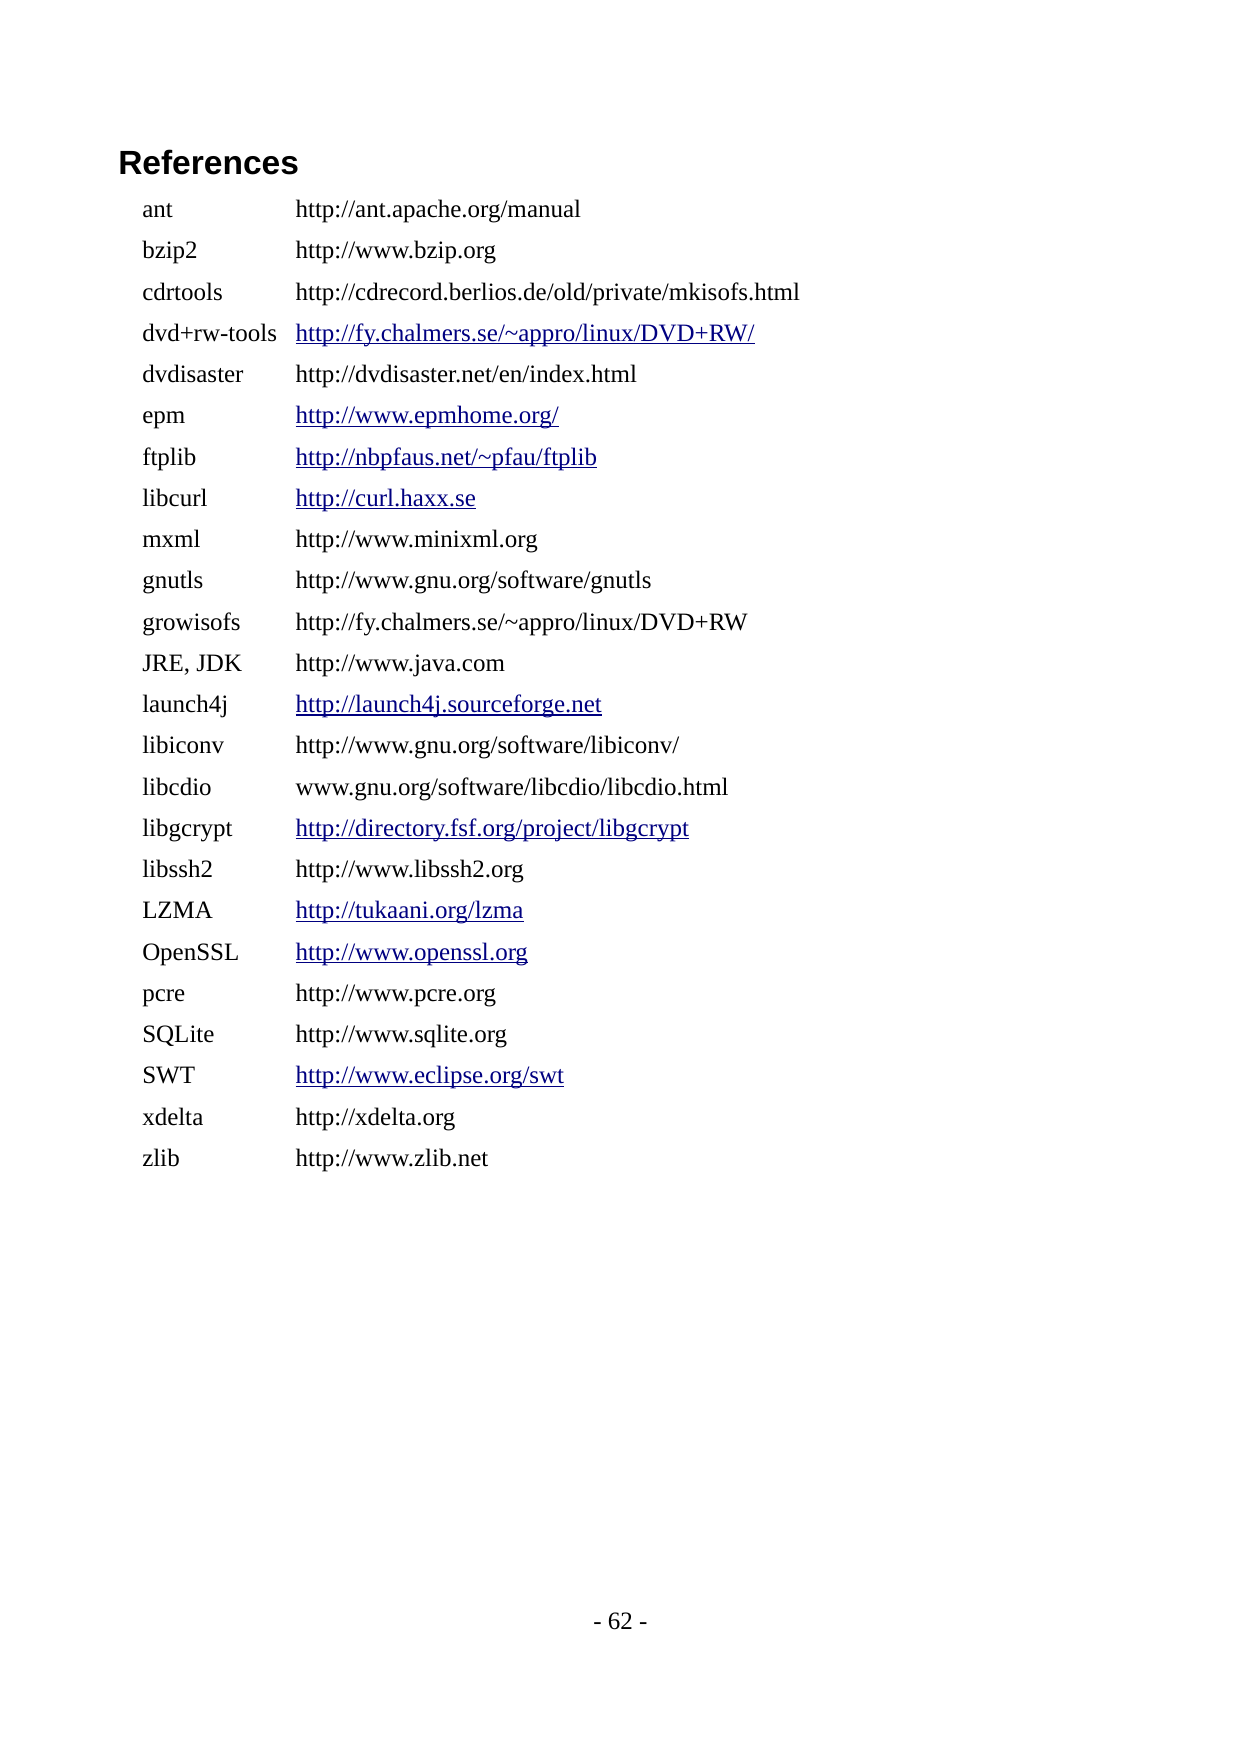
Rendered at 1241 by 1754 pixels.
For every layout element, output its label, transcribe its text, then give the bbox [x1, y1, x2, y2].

text libcdio www.gnu.org/software/libcdio/libcdio.html [118, 772, 1122, 801]
text ftplib http://nbpfaus.net/~pfau/ftplib [118, 442, 1122, 471]
text LZMA http://tukaani.org/lzma [118, 896, 1122, 924]
text libcurl http://curl.haxx.se [118, 483, 1122, 512]
text epm http://www.epmhome.org/ [118, 401, 1122, 429]
text bzip2 http://www.bzip.org [118, 236, 1122, 264]
text pcre http://www.pcre.org [118, 978, 1122, 1007]
text cdrtools http://cdrecord.berlios.de/old/private/mkisofs.html [118, 277, 1122, 306]
text SWT http://www.eclipse.org/swt [118, 1061, 1122, 1089]
text growisofs http://fy.chalmers.se/~appro/linux/DVD+RW [118, 607, 1122, 636]
text mxml http://www.minixml.org [118, 524, 1122, 553]
text OpenSSL http://www.openssl.org [118, 937, 1122, 966]
text dvdisaster http://dvdisaster.net/en/index.html [118, 359, 1122, 388]
text ant http://ant.apache.org/manual [118, 194, 1122, 223]
subtitle References [118, 143, 1122, 182]
text libiconv http://www.gnu.org/software/libiconv/ [118, 731, 1122, 759]
text gnutls http://www.gnu.org/software/gnutls [118, 566, 1122, 594]
text libssh2 http://www.libssh2.org [118, 854, 1122, 883]
text libgcrypt http://directory.fsf.org/project/libgcrypt [118, 813, 1122, 842]
text launch4j http://launch4j.sourceforge.net [118, 689, 1122, 718]
text dvd+rw-tools http://fy.chalmers.se/~appro/linux/DVD+RW/ [118, 318, 1122, 347]
text SQLite http://www.sqlite.org [118, 1019, 1122, 1048]
text xdelta http://xdelta.org [118, 1102, 1122, 1131]
text JRE, JDK http://www.java.com [118, 648, 1122, 677]
text zlib http://www.zlib.net [118, 1143, 1122, 1172]
